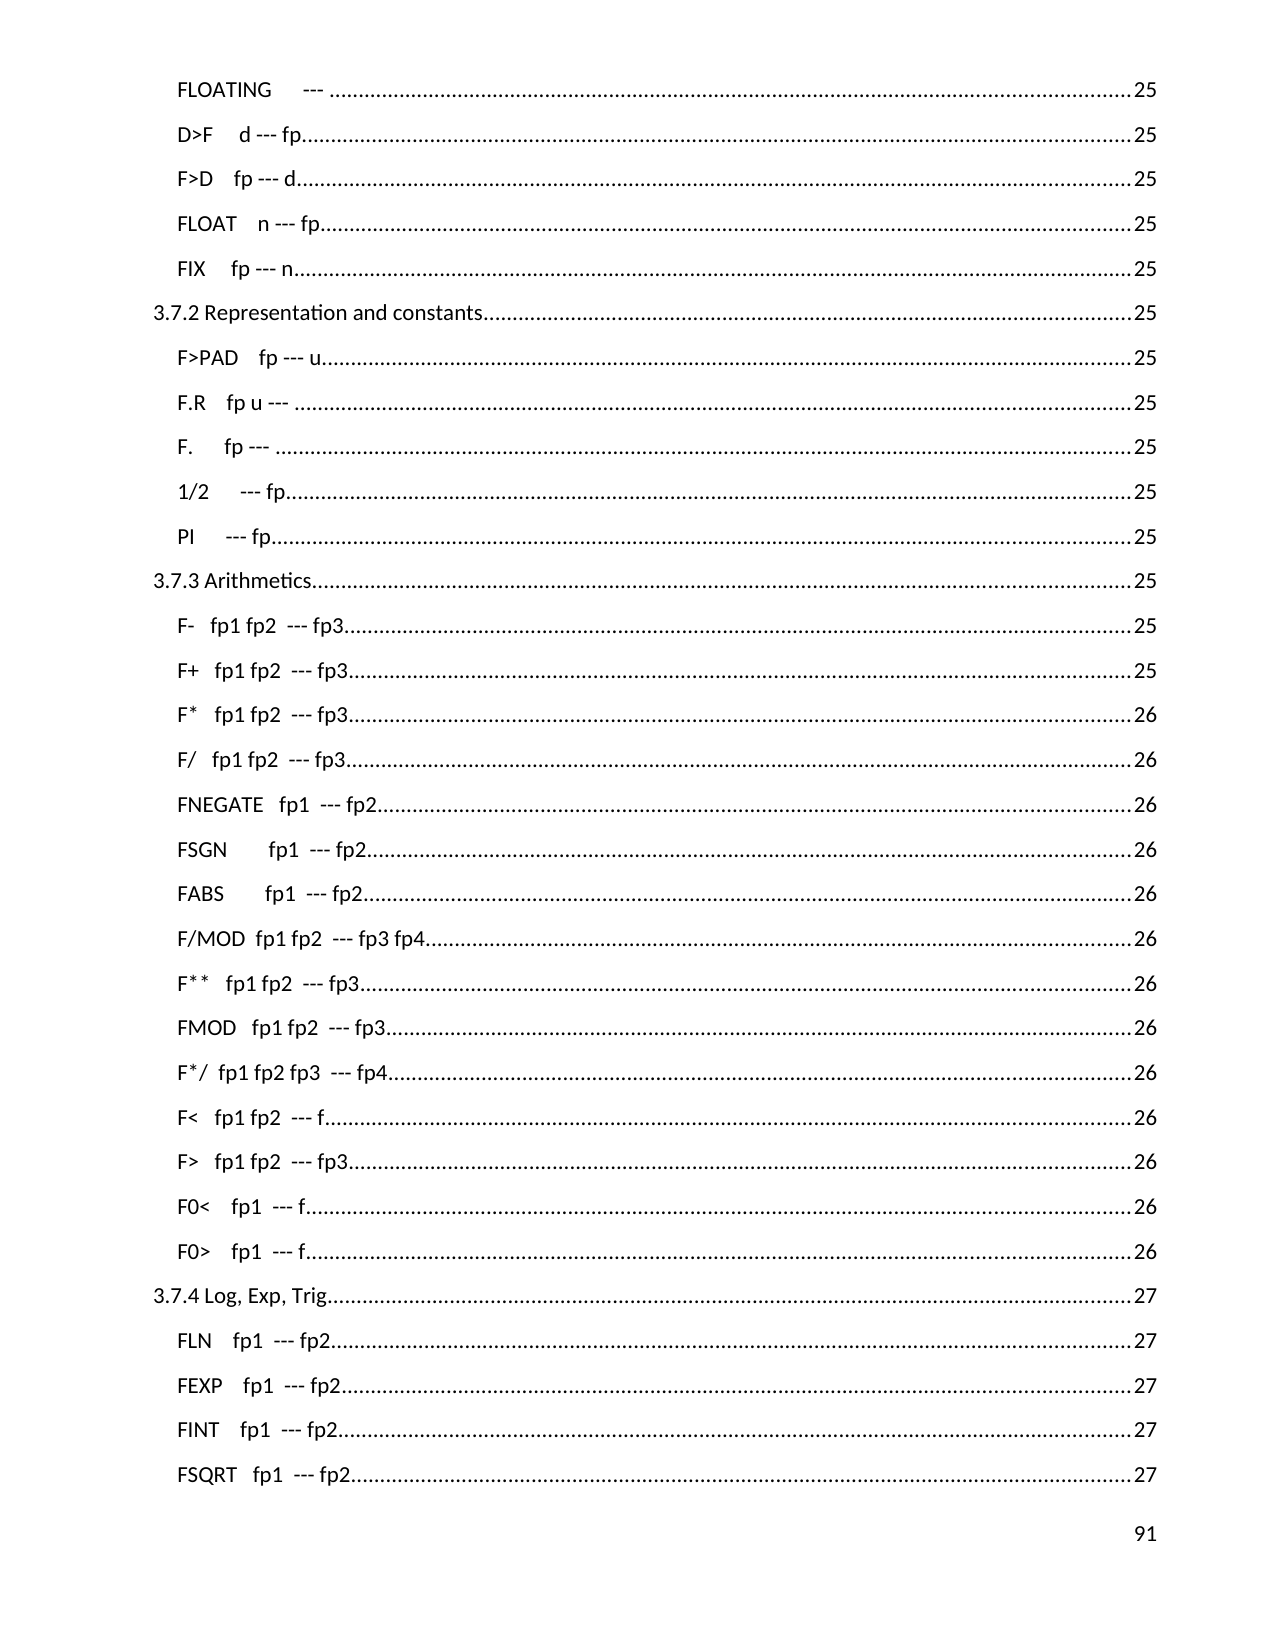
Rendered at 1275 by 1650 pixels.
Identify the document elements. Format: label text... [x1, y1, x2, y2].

text 3.7.3 Arithmetics 25 [148, 567, 1157, 594]
text F+ fp1 fp2 --- fp3 25 [177, 656, 1157, 684]
text FIX fp --- n 25 [177, 254, 1157, 282]
text D>F d --- fp 25 [177, 120, 1157, 148]
text F* fp1 fp2 --- fp3 26 [177, 701, 1157, 729]
text FNEGATE fp1 --- fp2 26 [177, 790, 1157, 818]
text 3.7.4 Log, Exp, Trig 27 [148, 1282, 1157, 1309]
text F>D fp --- d 25 [177, 164, 1157, 192]
text F< fp1 fp2 --- f 26 [177, 1103, 1157, 1131]
text F.R fp u --- 25 [177, 388, 1157, 416]
text F> fp1 fp2 --- fp3 26 [177, 1147, 1157, 1176]
text 1/2 --- fp 25 [177, 477, 1157, 505]
text F** fp1 fp2 --- fp3 26 [177, 969, 1157, 997]
text F/ fp1 fp2 --- fp3 26 [177, 745, 1157, 773]
text FLOAT n --- fp 25 [177, 209, 1157, 237]
text FMOD fp1 fp2 --- fp3 26 [177, 1013, 1157, 1041]
text PI --- fp 25 [177, 522, 1157, 550]
text F0> fp1 --- f 26 [177, 1237, 1157, 1265]
text FINT fp1 --- fp2 27 [177, 1416, 1157, 1444]
text FLN fp1 --- fp2 27 [177, 1326, 1157, 1354]
text F0< fp1 --- f 26 [177, 1192, 1157, 1220]
text FSQRT fp1 --- fp2 27 [177, 1460, 1157, 1488]
text 3.7.2 Representation and constants 25 [148, 298, 1157, 326]
text F- fp1 fp2 --- fp3 25 [177, 611, 1157, 639]
text F/MOD fp1 fp2 --- fp3 fp4 26 [177, 924, 1157, 952]
text F*/ fp1 fp2 fp3 --- fp4 26 [177, 1058, 1157, 1086]
text FLOATING --- 25 [177, 75, 1157, 103]
text F>PAD fp --- u 25 [177, 343, 1157, 371]
text FSGN fp1 --- fp2 26 [177, 835, 1157, 863]
text FABS fp1 --- fp2 26 [177, 879, 1157, 907]
text F. fp --- 25 [177, 432, 1157, 461]
text FEXP fp1 --- fp2 27 [177, 1371, 1157, 1399]
